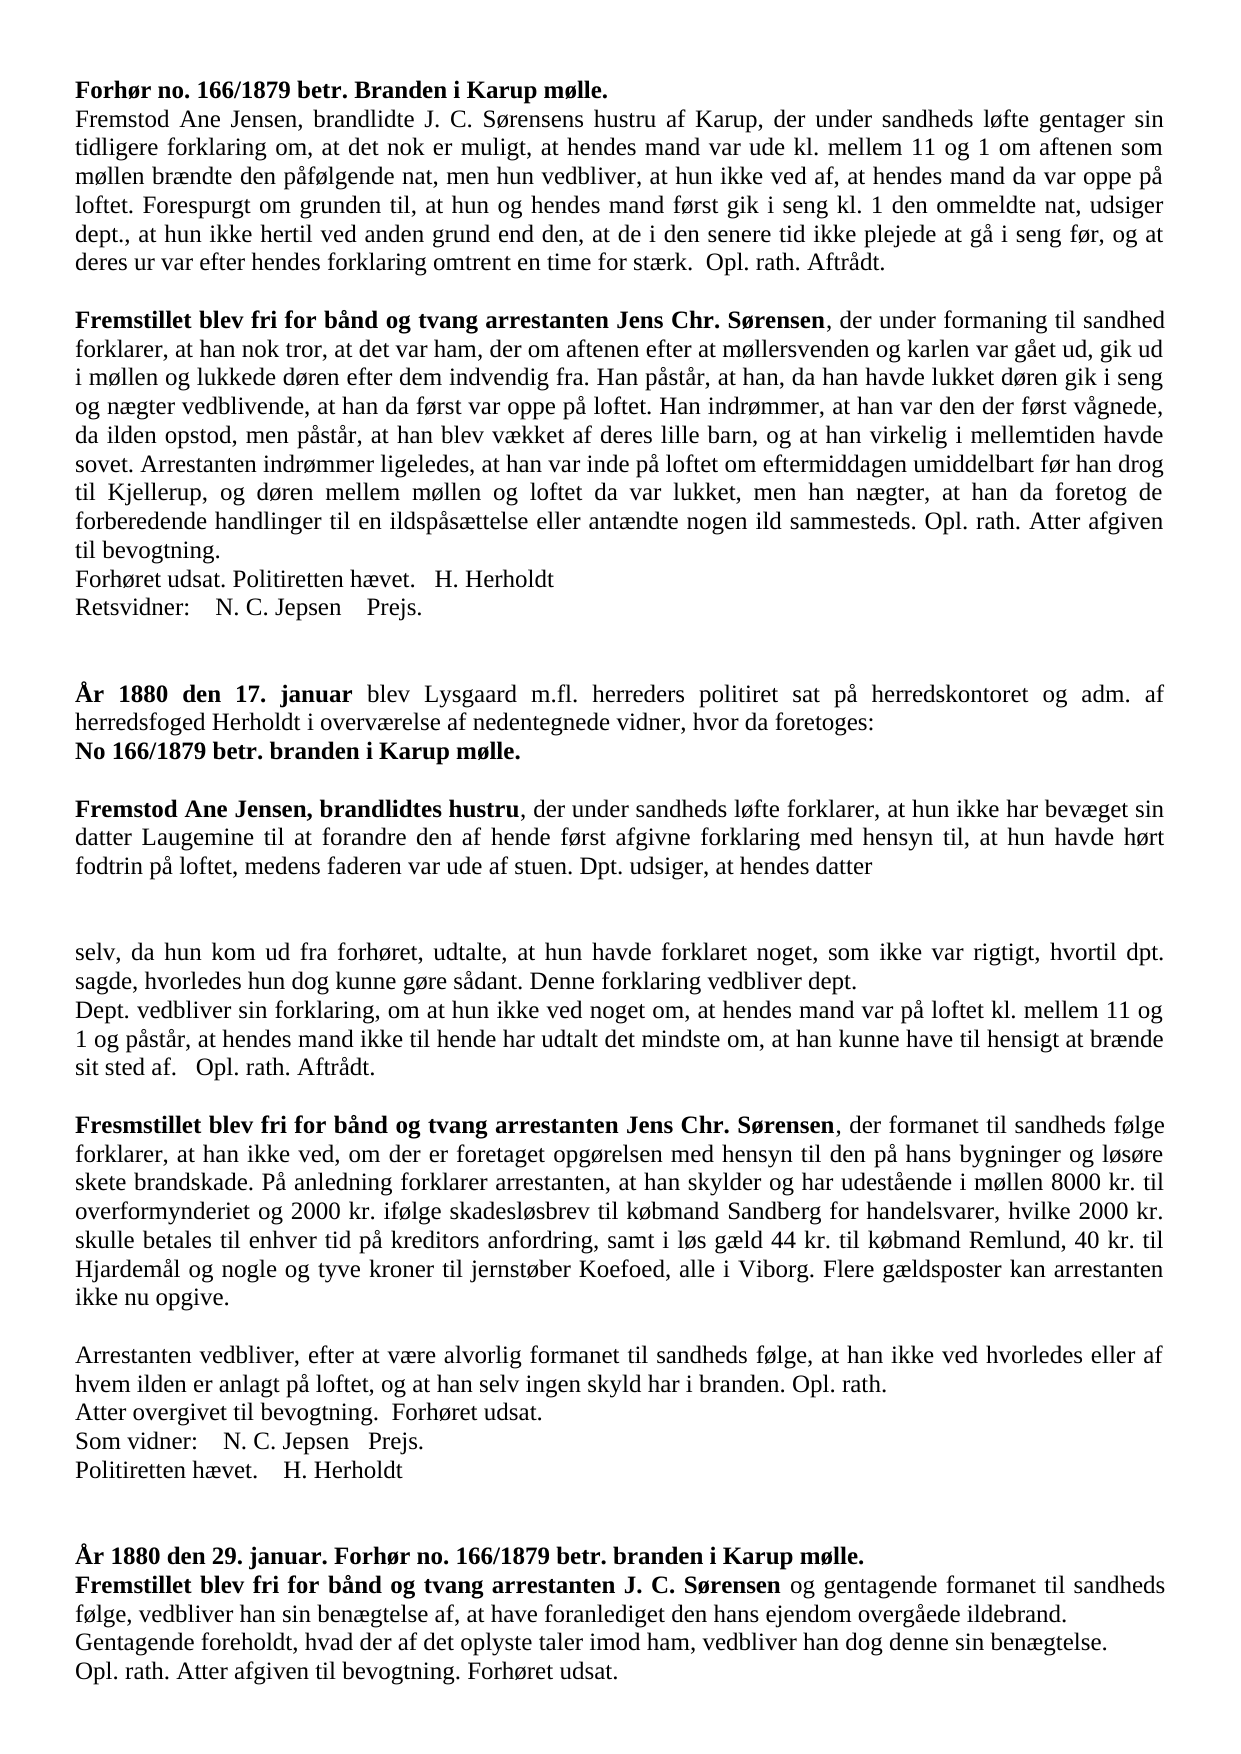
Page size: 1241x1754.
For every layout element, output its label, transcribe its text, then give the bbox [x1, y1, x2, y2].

text Fremstillet blev fri for bånd og tvang arrestanten Jens Chr. Sørensen, der under formaning til sandhed forklarer, at han nok tror, at det var ham, der om aftenen efter at møllersvenden og karlen var gået ud, gik ud i møllen og lukkede døren efter dem indvendig fra. Han påstår, at han, da han havde lukket døren gik i seng og nægter vedblivende, at han da først var oppe på loftet. Han indrømmer, at han var den der først vågnede, da ilden opstod, men påstår, at han blev vækket af deres lille barn, og at han virkelig i mellemtiden havde sovet. Arrestanten indrømmer ligeledes, at han var inde på loftet om eftermiddagen umiddelbart før han drog til Kjellerup, og døren mellem møllen og loftet da var lukket, men han nægter, at han da foretog de forberedende handlinger til en ildspåsættelse eller antændte nogen ild sammesteds. Opl. rath. Atter afgiven til bevogtning. [75, 305, 1165, 564]
text Som vidner: N. C. Jepsen Prejs. [75, 1426, 1165, 1455]
text Fremstod Ane Jensen, brandlidte J. C. Sørensens hustru af Karup, der under sandheds løfte gentager sin tidligere forklaring om, at det nok er muligt, at hendes mand var ude kl. mellem 11 og 1 om aftenen som møllen brændte den påfølgende nat, men hun vedbliver, at hun ikke ved af, at hendes mand da var oppe på loftet. Forespurgt om grunden til, at hun og hendes mand først gik i seng kl. 1 den ommeldte nat, udsiger dept., at hun ikke hertil ved anden grund end den, at de i den senere tid ikke plejede at gå i seng før, og at deres ur var efter hendes forklaring omtrent en time for stærk. Opl. rath. Aftrådt. [75, 104, 1165, 276]
text Retsvidner: N. C. Jepsen Prejs. [75, 592, 1165, 621]
text Forhør no. 166/1879 betr. Branden i Karup mølle. [75, 75, 1165, 104]
text Atter overgivet til bevogtning. Forhøret udsat. [75, 1397, 1165, 1426]
text selv, da hun kom ud fra forhøret, udtalte, at hun havde forklaret noget, som ikke var rigtigt, hvortil dpt. sagde, hvorledes hun dog kunne gøre sådant. Denne forklaring vedbliver dept. [75, 937, 1165, 995]
text Fremstod Ane Jensen, brandlidtes hustru, der under sandheds løfte forklarer, at hun ikke har bevæget sin datter Laugemine til at forandre den af hende først afgivne forklaring med hensyn til, at hun havde hørt fodtrin på loftet, medens faderen var ude af stuen. Dpt. udsiger, at hendes datter [75, 794, 1165, 880]
text Politiretten hævet. H. Herholdt [75, 1455, 1165, 1484]
text Fremstillet blev fri for bånd og tvang arrestanten J. C. Sørensen og gentagende formanet til sandheds følge, vedbliver han sin benægtelse af, at have foranlediget den hans ejendom overgåede ildebrand. [75, 1570, 1165, 1627]
text År 1880 den 29. januar. Forhør no. 166/1879 betr. branden i Karup mølle. [75, 1541, 1165, 1570]
text Gentagende foreholdt, hvad der af det oplyste taler imod ham, vedbliver han dog denne sin benægtelse. [75, 1627, 1165, 1656]
text No 166/1879 betr. branden i Karup mølle. [75, 736, 1165, 765]
text Dept. vedbliver sin forklaring, om at hun ikke ved noget om, at hendes mand var på loftet kl. mellem 11 og 1 og påstår, at hendes mand ikke til hende har udtalt det mindste om, at han kunne have til hensigt at brænde sit sted af. Opl. rath. Aftrådt. [75, 995, 1165, 1081]
text År 1880 den 17. januar blev Lysgaard m.fl. herreders politiret sat på herredskontoret og adm. af herredsfoged Herholdt i overværelse af nedentegnede vidner, hvor da foretoges: [75, 679, 1165, 736]
text Forhøret udsat. Politiretten hævet. H. Herholdt [75, 564, 1165, 592]
text Arrestanten vedbliver, efter at være alvorlig formanet til sandheds følge, at han ikke ved hvorledes eller af hvem ilden er anlagt på loftet, og at han selv ingen skyld har i branden. Opl. rath. [75, 1340, 1165, 1397]
text Opl. rath. Atter afgiven til bevogtning. Forhøret udsat. [75, 1656, 1165, 1685]
text Fresmstillet blev fri for bånd og tvang arrestanten Jens Chr. Sørensen, der formanet til sandheds følge forklarer, at han ikke ved, om der er foretaget opgørelsen med hensyn til den på hans bygninger og løsøre skete brandskade. På anledning forklarer arrestanten, at han skylder og har udestående i møllen 8000 kr. til overformynderiet og 2000 kr. ifølge skadesløsbrev til købmand Sandberg for handelsvarer, hvilke 2000 kr. skulle betales til enhver tid på kreditors anfordring, samt i løs gæld 44 kr. til købmand Remlund, 40 kr. til Hjardemål og nogle og tyve kroner til jernstøber Koefoed, alle i Viborg. Flere gældsposter kan arrestanten ikke nu opgive. [75, 1110, 1165, 1311]
